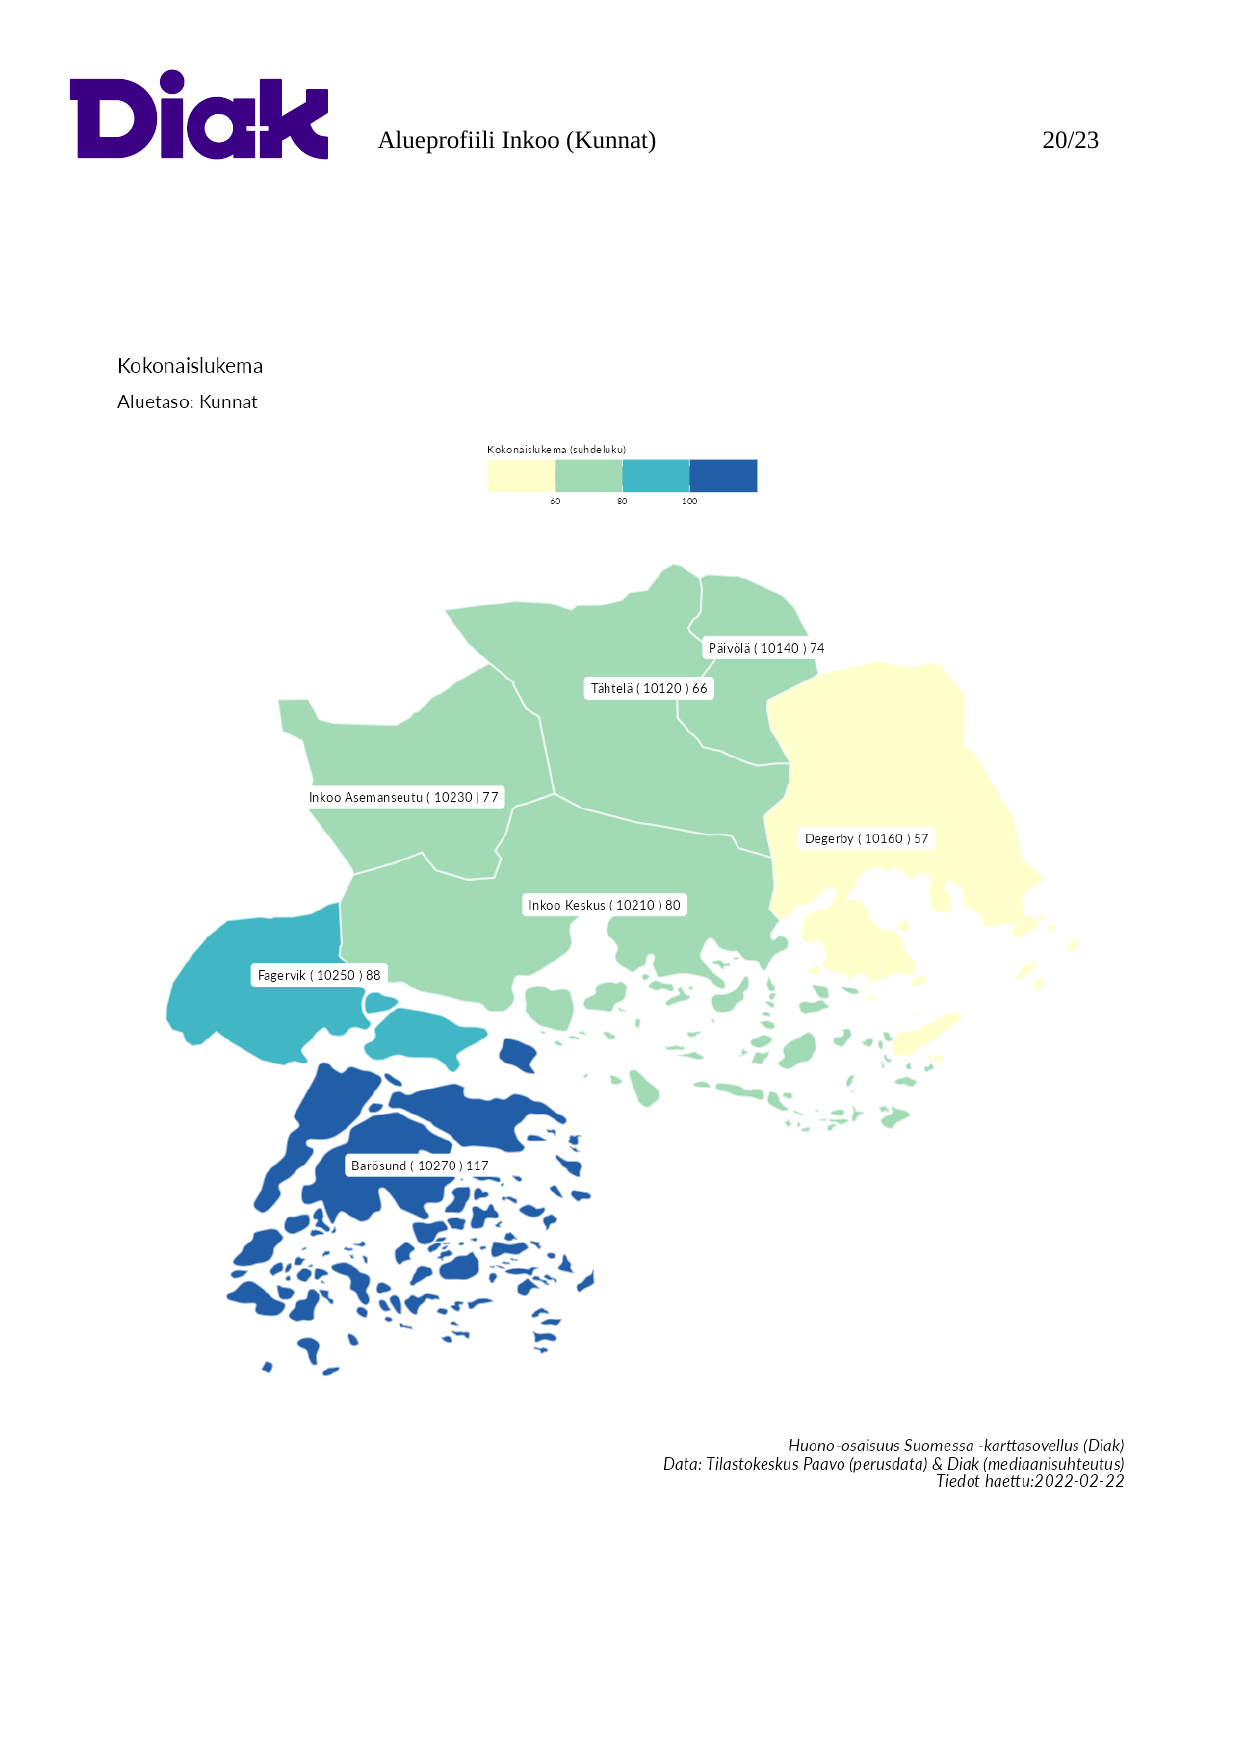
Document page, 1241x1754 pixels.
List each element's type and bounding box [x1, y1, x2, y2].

picture [61, 196, 1179, 1651]
